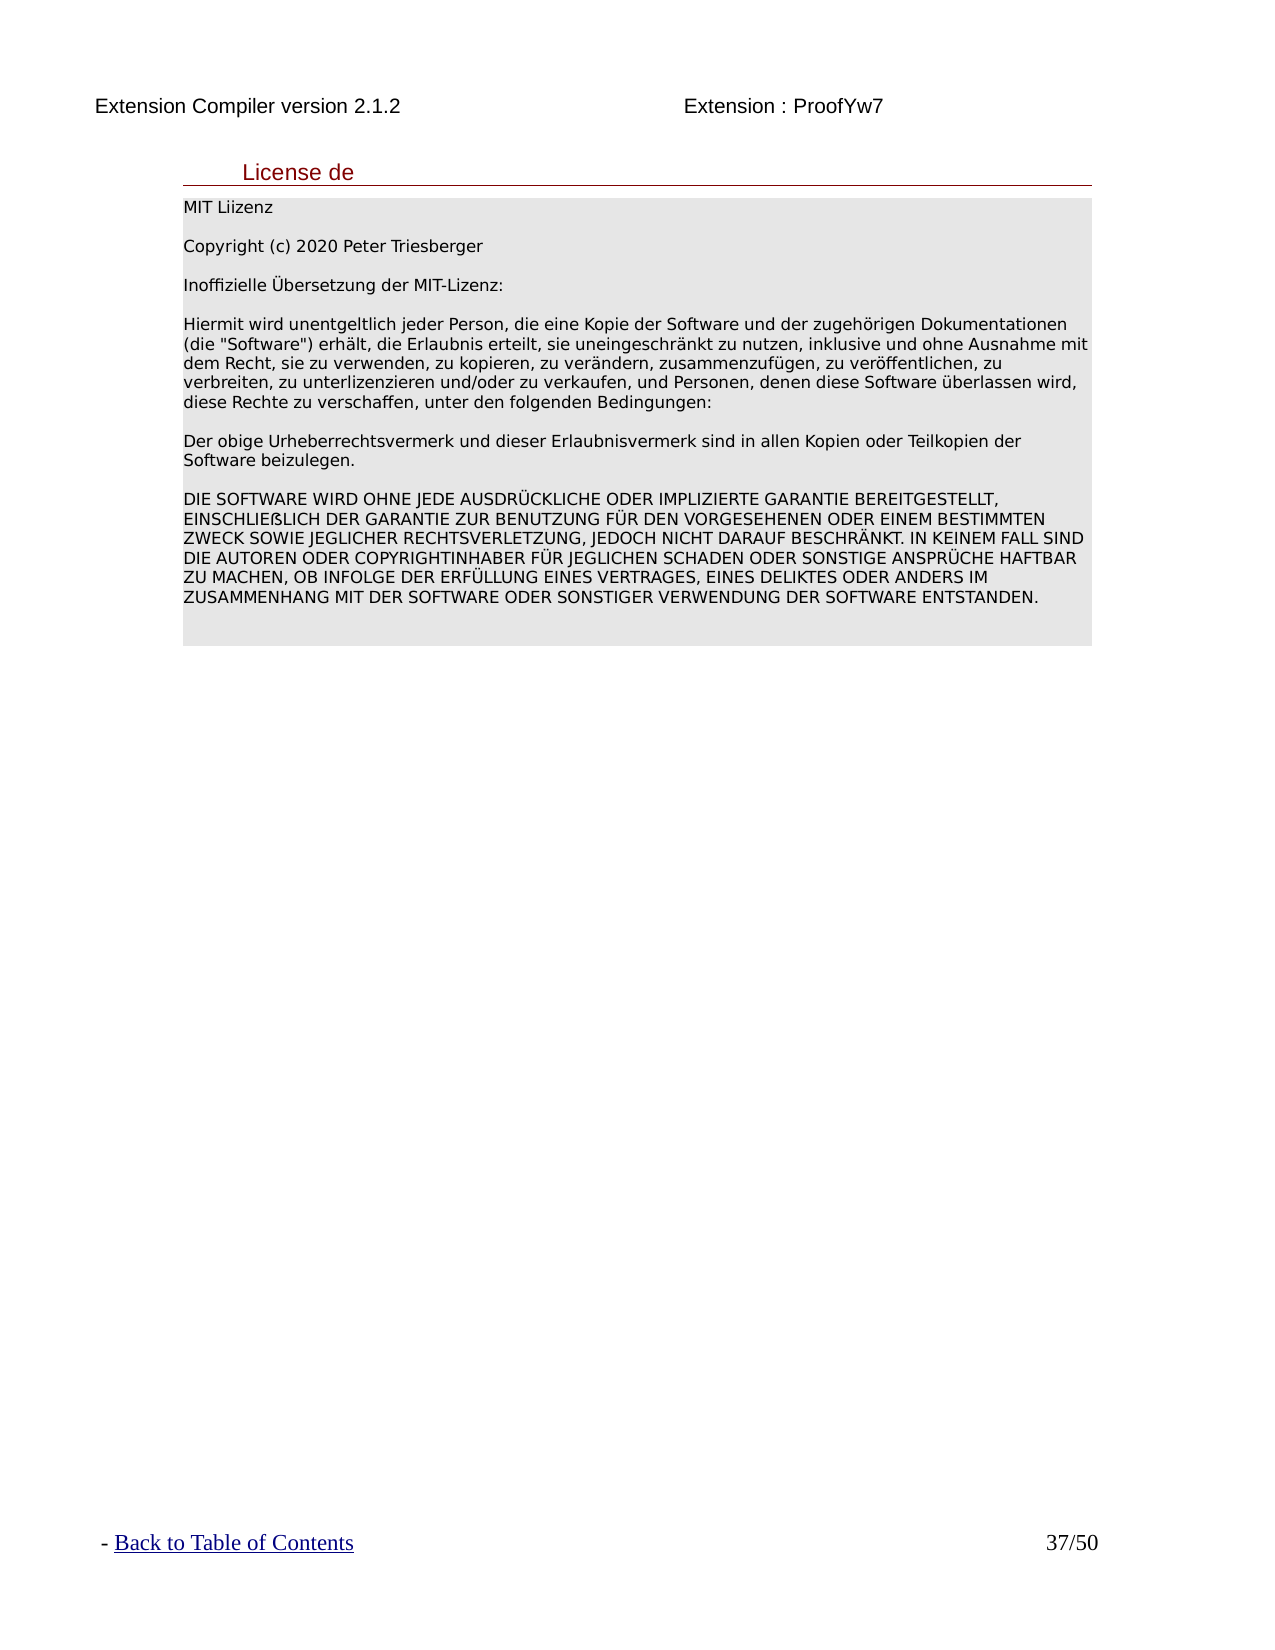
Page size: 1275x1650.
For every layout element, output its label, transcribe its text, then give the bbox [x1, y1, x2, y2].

text License de [183, 159, 1092, 185]
text Copyright (c) 2020 Peter Triesberger [183, 237, 1092, 257]
text MIT Liizenz [183, 198, 1092, 218]
text Inoffizielle Übersetzung der MIT-Lizenz: [183, 276, 1092, 296]
text DIE SOFTWARE WIRD OHNE JEDE AUSDRÜCKLICHE ODER IMPLIZIERTE GARANTIE BEREITGESTELLT, EINSCHLIEẞLICH DER GARANTIE ZUR BENUTZUNG FÜR DEN VORGESEHENEN ODER EINEM BESTIMMTEN ZWECK SOWIE JEGLICHER RECHTSVERLETZUNG, JEDOCH NICHT DARAUF BESCHRÄNKT. IN KEINEM FALL SIND DIE AUTOREN ODER COPYRIGHTINHABER FÜR JEGLICHEN SCHADEN ODER SONSTIGE ANSPRÜCHE HAFTBAR ZU MACHEN, OB INFOLGE DER ERFÜLLUNG EINES VERTRAGES, EINES DELIKTES ODER ANDERS IM ZUSAMMENHANG MIT DER SOFTWARE ODER SONSTIGER VERWENDUNG DER SOFTWARE ENTSTANDEN. [183, 490, 1092, 607]
text Der obige Urheberrechtsvermerk und dieser Erlaubnisvermerk sind in allen Kopien oder Teilkopien der Software beizulegen. [183, 432, 1092, 471]
text Hiermit wird unentgeltlich jeder Person, die eine Kopie der Software und der zugehörigen Dokumentationen (die "Software") erhält, die Erlaubnis erteilt, sie uneingeschränkt zu nutzen, inklusive und ohne Ausnahme mit dem Recht, sie zu verwenden, zu kopieren, zu verändern, zusammenzufügen, zu veröffentlichen, zu verbreiten, zu unterlizenzieren und/oder zu verkaufen, und Personen, denen diese Software überlassen wird, diese Rechte zu verschaffen, unter den folgenden Bedingungen: [183, 315, 1092, 412]
